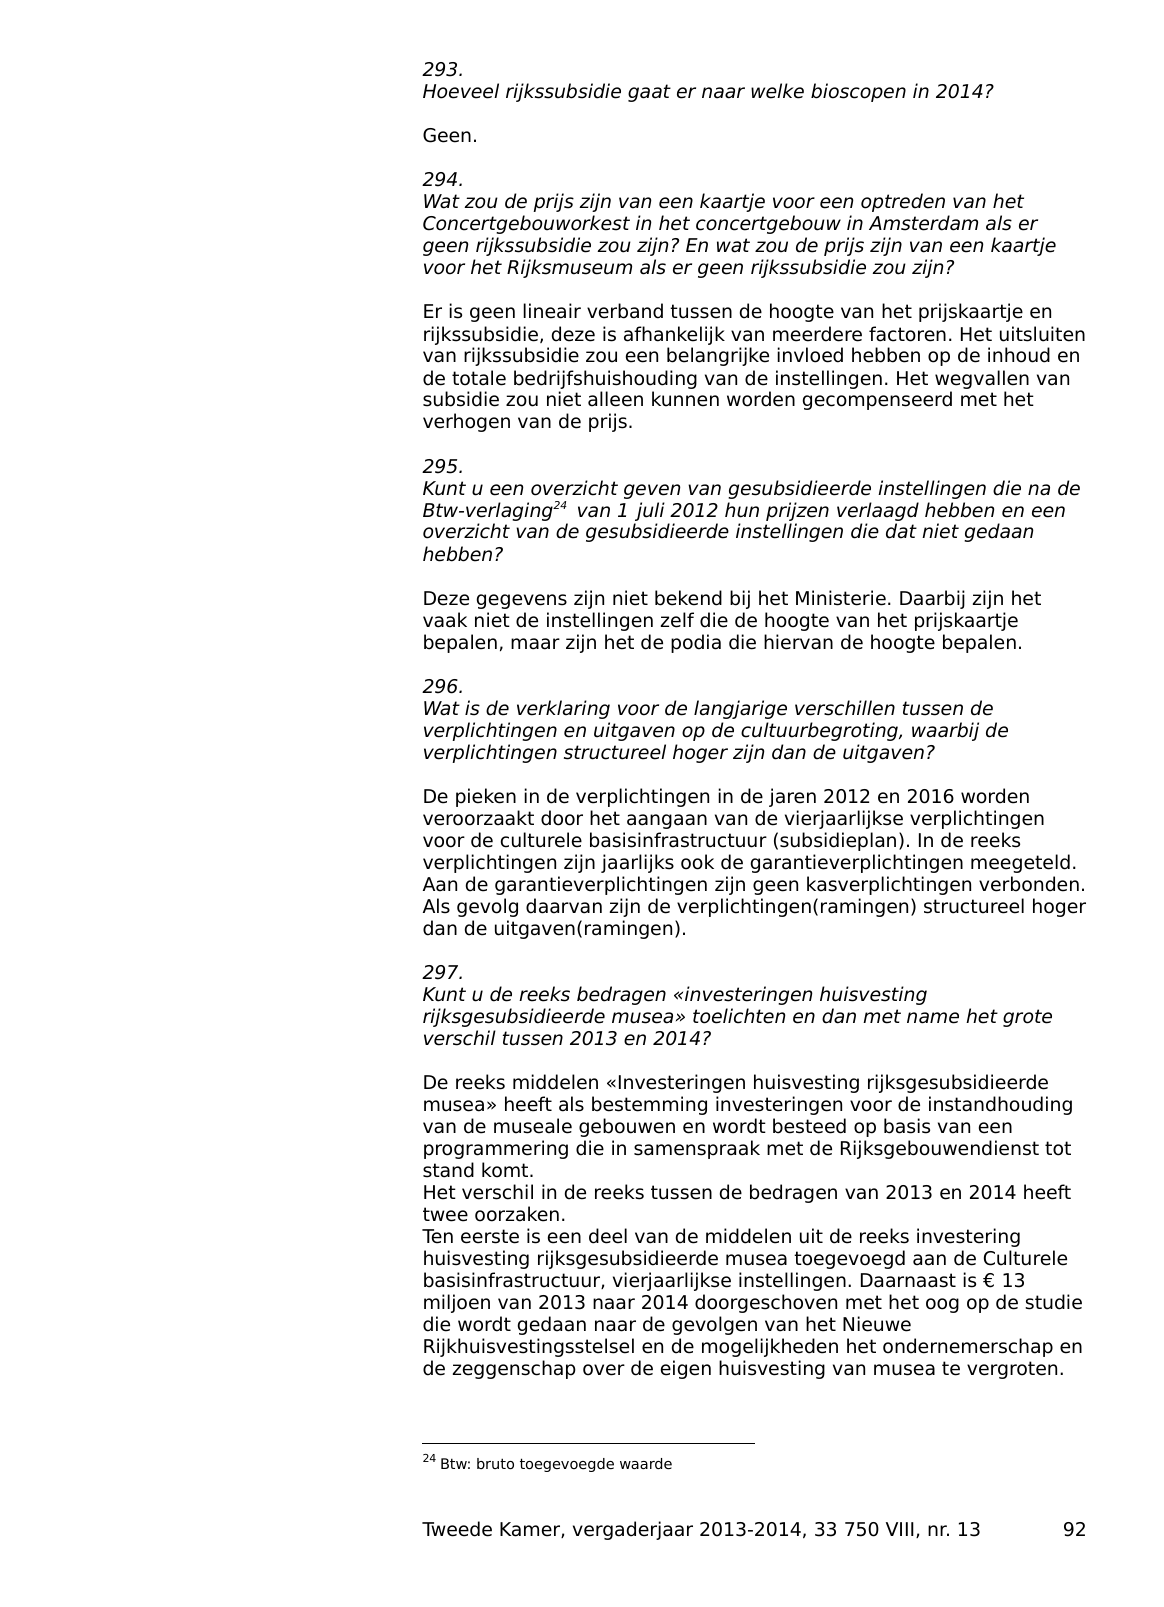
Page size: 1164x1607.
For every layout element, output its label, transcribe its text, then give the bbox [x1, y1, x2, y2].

text Het verschil in de reeks tussen de bedragen van 2013 en 2014 heeft twee oorzaken. [422, 1182, 1087, 1226]
text Wat zou de prijs zijn van een kaartje voor een optreden van het Concertgebouworkest in het concertgebouw in Amsterdam als er geen rijkssubsidie zou zijn? En wat zou de prijs zijn van een kaartje voor het Rijksmuseum als er geen rijkssubsidie zou zijn? [422, 191, 1087, 279]
text Kunt u de reeks bedragen «investeringen huisvesting rijksgesubsidieerde musea» toelichten en dan met name het grote verschil tussen 2013 en 2014? [422, 984, 1087, 1050]
text 297. [422, 962, 1087, 984]
text Ten eerste is een deel van de middelen uit de reeks investering huisvesting rijksgesubsidieerde musea toegevoegd aan de Culturele basisinfrastructuur, vierjaarlijkse instellingen. Daarnaast is € 13 miljoen van 2013 naar 2014 doorgeschoven met het oog op de studie die wordt gedaan naar de gevolgen van het Nieuwe Rijkhuisvestingsstelsel en de mogelijkheden het ondernemerschap en de zeggenschap over de eigen huisvesting van musea te vergroten. [422, 1226, 1087, 1380]
text Deze gegevens zijn niet bekend bij het Ministerie. Daarbij zijn het vaak niet de instellingen zelf die de hoogte van het prijskaartje bepalen, maar zijn het de podia die hiervan de hoogte bepalen. [422, 588, 1087, 653]
text De reeks middelen «Investeringen huisvesting rijksgesubsidieerde musea» heeft als bestemming investeringen voor de instandhouding van de museale gebouwen en wordt besteed op basis van een programmering die in samenspraak met de Rijksgebouwendienst tot stand komt. [422, 1072, 1087, 1182]
text De pieken in de verplichtingen in de jaren 2012 en 2016 worden veroorzaakt door het aangaan van de vierjaarlijkse verplichtingen voor de culturele basisinfrastructuur (subsidieplan). In de reeks verplichtingen zijn jaarlijks ook de garantieverplichtingen meegeteld. Aan de garantieverplichtingen zijn geen kasverplichtingen verbonden. Als gevolg daarvan zijn de verplichtingen(ramingen) structureel hoger dan de uitgaven(ramingen). [422, 786, 1087, 940]
text 293. [422, 59, 1087, 81]
text Er is geen lineair verband tussen de hoogte van het prijskaartje en rijkssubsidie, deze is afhankelijk van meerdere factoren. Het uitsluiten van rijkssubsidie zou een belangrijke invloed hebben op de inhoud en de totale bedrijfshuishouding van de instellingen. Het wegvallen van subsidie zou niet alleen kunnen worden gecompenseerd met het verhogen van de prijs. [422, 301, 1087, 433]
text Geen. [422, 125, 1087, 147]
text Kunt u een overzicht geven van gesubsidieerde instellingen die na de Btw-verlaging van 1 juli 2012 hun prijzen verlaagd hebben en een overzicht van de gesubsidieerde instellingen die dat niet gedaan hebben? [422, 477, 1087, 565]
text Btw: bruto toegevoegde waarde [422, 1452, 1087, 1474]
text 294. [422, 169, 1087, 191]
text 295. [422, 456, 1087, 477]
text 296. [422, 676, 1087, 698]
text Hoeveel rijkssubsidie gaat er naar welke bioscopen in 2014? [422, 81, 1087, 103]
text Wat is de verklaring voor de langjarige verschillen tussen de verplichtingen en uitgaven op de cultuurbegroting, waarbij de verplichtingen structureel hoger zijn dan de uitgaven? [422, 698, 1087, 764]
